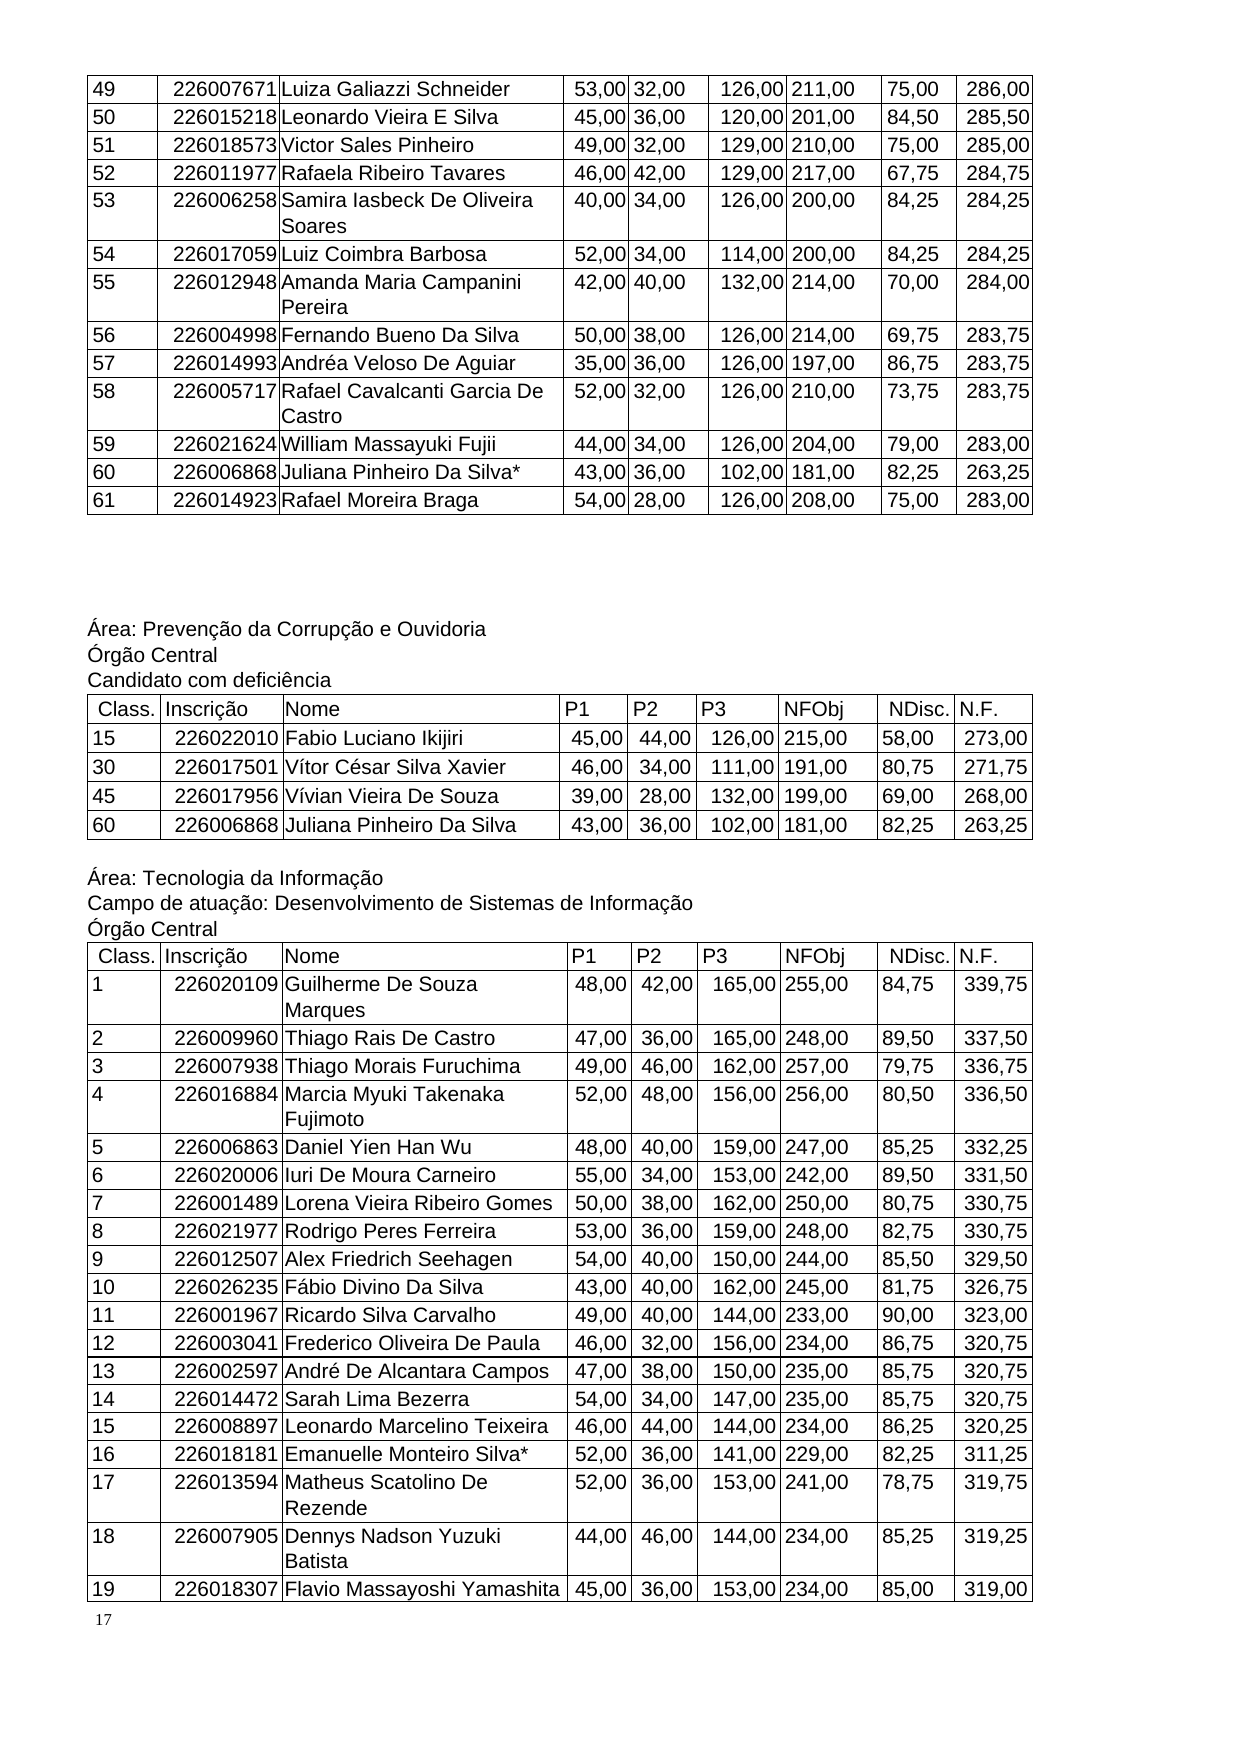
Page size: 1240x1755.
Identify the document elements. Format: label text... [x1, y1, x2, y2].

table_cell 34,00 [632, 1162, 697, 1189]
table_cell 51 [88, 132, 157, 158]
table_cell 75,00 [882, 132, 956, 158]
table_cell 61 [88, 487, 157, 513]
table_cell 144,00 [698, 1523, 780, 1575]
table_cell 36,00 [632, 1469, 697, 1522]
table_cell 210,00 [787, 378, 881, 430]
table_cell 4 [88, 1081, 160, 1133]
table_cell Matheus Scatolino De Rezende [283, 1469, 567, 1522]
table_header P2 [632, 943, 697, 970]
table_cell 56 [88, 322, 157, 349]
table_cell 247,00 [781, 1134, 877, 1161]
table_cell Fabio Luciano Ikijiri [284, 724, 559, 752]
table_cell 90,00 [878, 1302, 954, 1328]
table_cell 150,00 [698, 1246, 780, 1273]
table_cell 226018573 [158, 132, 279, 158]
table_cell 319,25 [955, 1523, 1032, 1575]
table_cell 36,00 [632, 1218, 697, 1245]
table_cell 102,00 [697, 811, 778, 839]
table_cell 226001967 [161, 1302, 282, 1328]
table_cell Ricardo Silva Carvalho [283, 1302, 567, 1328]
table_cell 263,25 [955, 811, 1032, 839]
table_cell 47,00 [568, 1025, 631, 1052]
table_cell 42,00 [564, 269, 628, 321]
table_cell 1 [88, 971, 160, 1024]
table_cell 54 [88, 241, 157, 267]
table_cell 263,25 [957, 459, 1032, 486]
table_cell 129,00 [709, 132, 786, 158]
table_cell 80,50 [878, 1081, 954, 1133]
table_cell 102,00 [709, 459, 786, 486]
table_cell 40,00 [632, 1274, 697, 1301]
table_cell 226011977 [158, 160, 279, 186]
table_cell 126,00 [709, 431, 786, 458]
table_cell 89,50 [878, 1162, 954, 1189]
table_cell 46,00 [560, 753, 627, 781]
table_cell 42,00 [629, 160, 708, 186]
table_cell 28,00 [628, 782, 696, 810]
table_cell 339,75 [955, 971, 1032, 1024]
table_cell 8 [88, 1218, 160, 1245]
table_cell 144,00 [698, 1302, 780, 1328]
table_cell 82,75 [878, 1218, 954, 1245]
table_cell Rafaela Ribeiro Tavares [280, 160, 563, 186]
text Órgão Central [87, 917, 1146, 941]
table_cell 159,00 [698, 1134, 780, 1161]
table_cell Flavio Massayoshi Yamashita [283, 1576, 567, 1601]
table_cell 69,75 [882, 322, 956, 349]
table_cell 89,50 [878, 1025, 954, 1052]
table_cell 12 [88, 1330, 160, 1356]
table_cell 46,00 [568, 1413, 631, 1440]
table_cell 82,25 [878, 1441, 954, 1468]
table_cell 49 [88, 76, 157, 103]
table_cell Thiago Morais Furuchima [283, 1053, 567, 1079]
table_cell 226014923 [158, 487, 279, 513]
table_cell 53,00 [568, 1218, 631, 1245]
table_header Nome [283, 943, 567, 970]
table_cell Iuri De Moura Carneiro [283, 1162, 567, 1189]
table_cell 226014472 [161, 1385, 282, 1412]
table_cell 226012507 [161, 1246, 282, 1273]
table_cell 226015218 [158, 104, 279, 131]
table_cell 111,00 [697, 753, 778, 781]
table_cell 54,00 [568, 1385, 631, 1412]
table_cell 55 [88, 269, 157, 321]
table_cell 311,25 [955, 1441, 1032, 1468]
table_cell Lorena Vieira Ribeiro Gomes [283, 1190, 567, 1217]
table_cell 234,00 [781, 1523, 877, 1575]
table_cell 283,00 [957, 487, 1032, 513]
table_cell 3 [88, 1053, 160, 1079]
table_cell 85,50 [878, 1246, 954, 1273]
table_cell 234,00 [781, 1330, 877, 1356]
table_cell 40,00 [632, 1302, 697, 1328]
table_cell 226013594 [161, 1469, 282, 1522]
table_cell 235,00 [781, 1358, 877, 1384]
table_cell 36,00 [629, 459, 708, 486]
table_header N.F. [955, 695, 1032, 723]
table_cell 156,00 [698, 1330, 780, 1356]
table_cell 257,00 [781, 1053, 877, 1079]
table_cell 248,00 [781, 1025, 877, 1052]
table_cell 6 [88, 1162, 160, 1189]
table_cell 126,00 [709, 322, 786, 349]
table_cell 286,00 [957, 76, 1032, 103]
table_header Class. [88, 695, 160, 723]
table_cell 147,00 [698, 1385, 780, 1412]
table_cell 40,00 [629, 269, 708, 321]
table_cell 215,00 [779, 724, 877, 752]
table_cell 15 [88, 1413, 160, 1440]
table_cell Samira Iasbeck De Oliveira Soares [280, 187, 563, 240]
table_cell 82,25 [882, 459, 956, 486]
table_cell 226020109 [161, 971, 282, 1024]
table_header P3 [698, 943, 780, 970]
table_cell 84,50 [882, 104, 956, 131]
table_cell 226018307 [161, 1576, 282, 1601]
table_cell 181,00 [787, 459, 881, 486]
table_cell 49,00 [564, 132, 628, 158]
table_cell 211,00 [787, 76, 881, 103]
table_cell 9 [88, 1246, 160, 1273]
table_cell 226017059 [158, 241, 279, 267]
table_cell Rodrigo Peres Ferreira [283, 1218, 567, 1245]
table_cell 85,25 [878, 1523, 954, 1575]
table_cell 226021977 [161, 1218, 282, 1245]
table_cell 242,00 [781, 1162, 877, 1189]
table_cell 226017501 [161, 753, 283, 781]
table_cell 336,50 [955, 1081, 1032, 1133]
table_cell 283,00 [957, 431, 1032, 458]
table_cell 226017956 [161, 782, 283, 810]
table_cell 42,00 [632, 971, 697, 1024]
table_cell 53,00 [564, 76, 628, 103]
table_cell 165,00 [698, 971, 780, 1024]
table_cell 15 [88, 724, 160, 752]
table_cell 52,00 [568, 1469, 631, 1522]
table_cell 153,00 [698, 1576, 780, 1601]
table_cell 46,00 [568, 1330, 631, 1356]
table_cell 48,00 [568, 971, 631, 1024]
table_cell 44,00 [628, 724, 696, 752]
table_cell 13 [88, 1358, 160, 1384]
table_cell 226006868 [158, 459, 279, 486]
table_cell Victor Sales Pinheiro [280, 132, 563, 158]
table_cell 39,00 [560, 782, 627, 810]
table_cell 46,00 [632, 1523, 697, 1575]
table_cell 114,00 [709, 241, 786, 267]
table_cell 330,75 [955, 1190, 1032, 1217]
table_cell 67,75 [882, 160, 956, 186]
table_cell 162,00 [698, 1190, 780, 1217]
table_cell 226012948 [158, 269, 279, 321]
table_cell 229,00 [781, 1441, 877, 1468]
table_cell 141,00 [698, 1441, 780, 1468]
table_cell 126,00 [709, 378, 786, 430]
table_cell 326,75 [955, 1274, 1032, 1301]
table_cell Leonardo Vieira E Silva [280, 104, 563, 131]
table_header P3 [697, 695, 778, 723]
table_cell 48,00 [632, 1081, 697, 1133]
table_cell Juliana Pinheiro Da Silva* [280, 459, 563, 486]
table_header NDisc. [878, 695, 954, 723]
table_cell 40,00 [564, 187, 628, 240]
text Órgão Central [87, 643, 1146, 667]
table_cell 199,00 [779, 782, 877, 810]
table_header Nome [284, 695, 559, 723]
table_cell 84,75 [878, 971, 954, 1024]
table_cell 268,00 [955, 782, 1032, 810]
table_cell 49,00 [568, 1302, 631, 1328]
table_cell 226007938 [161, 1053, 282, 1079]
table_cell 336,75 [955, 1053, 1032, 1079]
table_cell 284,00 [957, 269, 1032, 321]
table_cell 45 [88, 782, 160, 810]
text Campo de atuação: Desenvolvimento de Sistemas de Informação [87, 891, 1146, 915]
table_cell 197,00 [787, 350, 881, 377]
table_header N.F. [955, 943, 1032, 970]
table_header NDisc. [878, 943, 954, 970]
table_cell 226006258 [158, 187, 279, 240]
table_cell 52,00 [564, 241, 628, 267]
table_cell 14 [88, 1385, 160, 1412]
table_cell 200,00 [787, 241, 881, 267]
table_cell 43,00 [560, 811, 627, 839]
text Área: Prevenção da Corrupção e Ouvidoria [87, 617, 1146, 641]
table_cell 337,50 [955, 1025, 1032, 1052]
table_cell 126,00 [709, 350, 786, 377]
table_cell 84,25 [882, 187, 956, 240]
table_cell 214,00 [787, 322, 881, 349]
table_cell 283,75 [957, 378, 1032, 430]
table_cell 34,00 [629, 431, 708, 458]
table_cell Rafael Cavalcanti Garcia De Castro [280, 378, 563, 430]
table_cell 53 [88, 187, 157, 240]
table_cell Thiago Rais De Castro [283, 1025, 567, 1052]
table_cell William Massayuki Fujii [280, 431, 563, 458]
table_cell 38,00 [632, 1190, 697, 1217]
table_cell 49,00 [568, 1053, 631, 1079]
table_cell 36,00 [628, 811, 696, 839]
table_header NFObj [781, 943, 877, 970]
table_cell 75,00 [882, 487, 956, 513]
table_cell 241,00 [781, 1469, 877, 1522]
table_cell 132,00 [697, 782, 778, 810]
table_cell 271,75 [955, 753, 1032, 781]
table_cell 226016884 [161, 1081, 282, 1133]
table_cell 226001489 [161, 1190, 282, 1217]
table_cell 120,00 [709, 104, 786, 131]
table_cell 156,00 [698, 1081, 780, 1133]
table_cell Rafael Moreira Braga [280, 487, 563, 513]
table_header Inscrição [161, 943, 282, 970]
table_cell Alex Friedrich Seehagen [283, 1246, 567, 1273]
table_cell 84,25 [882, 241, 956, 267]
table_cell André De Alcantara Campos [283, 1358, 567, 1384]
table_header Class. [88, 943, 160, 970]
table_cell 52,00 [568, 1441, 631, 1468]
table_cell 38,00 [632, 1358, 697, 1384]
table_cell 30 [88, 753, 160, 781]
table_cell 11 [88, 1302, 160, 1328]
table_cell 129,00 [709, 160, 786, 186]
table_cell Andréa Veloso De Aguiar [280, 350, 563, 377]
table_cell 81,75 [878, 1274, 954, 1301]
table_cell 54,00 [568, 1246, 631, 1273]
table_cell 45,00 [564, 104, 628, 131]
table_cell 208,00 [787, 487, 881, 513]
table_cell 85,75 [878, 1385, 954, 1412]
table_cell 36,00 [632, 1025, 697, 1052]
table_cell Juliana Pinheiro Da Silva [284, 811, 559, 839]
table_cell 320,75 [955, 1385, 1032, 1412]
table_cell 204,00 [787, 431, 881, 458]
table_cell 52 [88, 160, 157, 186]
table_cell 320,25 [955, 1413, 1032, 1440]
table_cell 70,00 [882, 269, 956, 321]
table_header NFObj [779, 695, 877, 723]
table_cell 79,75 [878, 1053, 954, 1079]
table_cell 36,00 [632, 1441, 697, 1468]
table_cell 233,00 [781, 1302, 877, 1328]
table_cell 18 [88, 1523, 160, 1575]
table_cell 284,25 [957, 187, 1032, 240]
table_cell 153,00 [698, 1469, 780, 1522]
table_cell 59 [88, 431, 157, 458]
table_cell 235,00 [781, 1385, 877, 1412]
table_cell 44,00 [632, 1413, 697, 1440]
table_cell Emanuelle Monteiro Silva* [283, 1441, 567, 1468]
table_cell 86,75 [882, 350, 956, 377]
table_cell 58 [88, 378, 157, 430]
table_cell 32,00 [629, 76, 708, 103]
table_cell 255,00 [781, 971, 877, 1024]
table_cell 162,00 [698, 1053, 780, 1079]
table_cell 10 [88, 1274, 160, 1301]
table_cell 32,00 [629, 378, 708, 430]
table_cell 55,00 [568, 1162, 631, 1189]
table_cell 126,00 [709, 76, 786, 103]
table_cell 330,75 [955, 1218, 1032, 1245]
table_cell 226014993 [158, 350, 279, 377]
table_cell 32,00 [629, 132, 708, 158]
table_cell 226008897 [161, 1413, 282, 1440]
table_cell 234,00 [781, 1576, 877, 1601]
table_cell 283,75 [957, 350, 1032, 377]
table_cell 32,00 [632, 1330, 697, 1356]
table_cell Daniel Yien Han Wu [283, 1134, 567, 1161]
table_cell Vívian Vieira De Souza [284, 782, 559, 810]
table_cell 36,00 [629, 104, 708, 131]
table_cell 323,00 [955, 1302, 1032, 1328]
table_cell 132,00 [709, 269, 786, 321]
table_cell 210,00 [787, 132, 881, 158]
table_cell 78,75 [878, 1469, 954, 1522]
table_cell 19 [88, 1576, 160, 1601]
table_cell 181,00 [779, 811, 877, 839]
table_cell 226026235 [161, 1274, 282, 1301]
table_cell 226004998 [158, 322, 279, 349]
table_header P2 [628, 695, 696, 723]
table_cell Luiz Coimbra Barbosa [280, 241, 563, 267]
table_cell Dennys Nadson Yuzuki Batista [283, 1523, 567, 1575]
table_cell 226022010 [161, 724, 283, 752]
table_cell 85,00 [878, 1576, 954, 1601]
table_cell 52,00 [568, 1081, 631, 1133]
table_cell 69,00 [878, 782, 954, 810]
table_cell 48,00 [568, 1134, 631, 1161]
table_cell 191,00 [779, 753, 877, 781]
table_cell 46,00 [632, 1053, 697, 1079]
table_cell 332,25 [955, 1134, 1032, 1161]
table_cell 162,00 [698, 1274, 780, 1301]
table_header P1 [568, 943, 631, 970]
table_cell Vítor César Silva Xavier [284, 753, 559, 781]
table_cell 86,25 [878, 1413, 954, 1440]
table_cell 17 [88, 1469, 160, 1522]
table_cell 256,00 [781, 1081, 877, 1133]
table_cell 50,00 [568, 1190, 631, 1217]
table_cell Frederico Oliveira De Paula [283, 1330, 567, 1356]
table_cell 50 [88, 104, 157, 131]
table_cell 7 [88, 1190, 160, 1217]
table_cell 45,00 [568, 1576, 631, 1601]
table_cell 34,00 [632, 1385, 697, 1412]
table_header P1 [560, 695, 627, 723]
table_cell 60 [88, 811, 160, 839]
table_cell 58,00 [878, 724, 954, 752]
table_cell 226009960 [161, 1025, 282, 1052]
table_cell 43,00 [568, 1274, 631, 1301]
table_cell 73,75 [882, 378, 956, 430]
table_cell 36,00 [629, 350, 708, 377]
table_cell 284,75 [957, 160, 1032, 186]
table_cell 34,00 [628, 753, 696, 781]
table_cell Fernando Bueno Da Silva [280, 322, 563, 349]
table_cell 244,00 [781, 1246, 877, 1273]
table_cell 47,00 [568, 1358, 631, 1384]
table_cell 226002597 [161, 1358, 282, 1384]
table_cell Sarah Lima Bezerra [283, 1385, 567, 1412]
table_cell 52,00 [564, 378, 628, 430]
table_cell 126,00 [709, 487, 786, 513]
table_cell 201,00 [787, 104, 881, 131]
table_cell 5 [88, 1134, 160, 1161]
table_cell 34,00 [629, 241, 708, 267]
text Área: Tecnologia da Informação [87, 865, 1146, 889]
table_cell 319,00 [955, 1576, 1032, 1601]
table_cell Amanda Maria Campanini Pereira [280, 269, 563, 321]
text Candidato com deficiência [87, 668, 1146, 692]
table_cell 226021624 [158, 431, 279, 458]
table_cell 85,25 [878, 1134, 954, 1161]
table_cell 36,00 [632, 1576, 697, 1601]
table_cell 273,00 [955, 724, 1032, 752]
table_cell 248,00 [781, 1218, 877, 1245]
table_header Inscrição [161, 695, 283, 723]
table_cell 226006863 [161, 1134, 282, 1161]
table_cell 153,00 [698, 1162, 780, 1189]
table_cell 226005717 [158, 378, 279, 430]
table_cell 40,00 [632, 1134, 697, 1161]
table_cell 75,00 [882, 76, 956, 103]
table_cell 54,00 [564, 487, 628, 513]
table_cell 43,00 [564, 459, 628, 486]
table_cell 331,50 [955, 1162, 1032, 1189]
table_cell 226007905 [161, 1523, 282, 1575]
table_cell 285,00 [957, 132, 1032, 158]
table_cell 226006868 [161, 811, 283, 839]
table_cell Fábio Divino Da Silva [283, 1274, 567, 1301]
table_cell 2 [88, 1025, 160, 1052]
table_cell 150,00 [698, 1358, 780, 1384]
table_cell 284,25 [957, 241, 1032, 267]
table_cell 329,50 [955, 1246, 1032, 1273]
table_cell 44,00 [568, 1523, 631, 1575]
table_cell 320,75 [955, 1358, 1032, 1384]
table_cell 86,75 [878, 1330, 954, 1356]
table_cell 126,00 [697, 724, 778, 752]
table_cell 40,00 [632, 1246, 697, 1273]
table_cell 200,00 [787, 187, 881, 240]
table_cell 79,00 [882, 431, 956, 458]
table_cell 165,00 [698, 1025, 780, 1052]
table_cell 85,75 [878, 1358, 954, 1384]
table_cell Leonardo Marcelino Teixeira [283, 1413, 567, 1440]
table_cell 16 [88, 1441, 160, 1468]
table_cell 320,75 [955, 1330, 1032, 1356]
table_cell Guilherme De Souza Marques [283, 971, 567, 1024]
table_cell 226007671 [158, 76, 279, 103]
table_cell Marcia Myuki Takenaka Fujimoto [283, 1081, 567, 1133]
table_cell 250,00 [781, 1190, 877, 1217]
table_cell 80,75 [878, 753, 954, 781]
table_cell 38,00 [629, 322, 708, 349]
table_cell Luiza Galiazzi Schneider [280, 76, 563, 103]
table_cell 283,75 [957, 322, 1032, 349]
table_cell 159,00 [698, 1218, 780, 1245]
table_cell 285,50 [957, 104, 1032, 131]
table_cell 234,00 [781, 1413, 877, 1440]
table_cell 35,00 [564, 350, 628, 377]
table_cell 214,00 [787, 269, 881, 321]
table_cell 226020006 [161, 1162, 282, 1189]
table_cell 44,00 [564, 431, 628, 458]
table_cell 45,00 [560, 724, 627, 752]
table_cell 144,00 [698, 1413, 780, 1440]
table_cell 226003041 [161, 1330, 282, 1356]
table_cell 82,25 [878, 811, 954, 839]
table_cell 245,00 [781, 1274, 877, 1301]
table_cell 80,75 [878, 1190, 954, 1217]
table_cell 57 [88, 350, 157, 377]
table_cell 226018181 [161, 1441, 282, 1468]
table_cell 46,00 [564, 160, 628, 186]
table_cell 217,00 [787, 160, 881, 186]
table_cell 28,00 [629, 487, 708, 513]
table_cell 34,00 [629, 187, 708, 240]
table_cell 126,00 [709, 187, 786, 240]
table_cell 50,00 [564, 322, 628, 349]
table_cell 60 [88, 459, 157, 486]
table_cell 319,75 [955, 1469, 1032, 1522]
